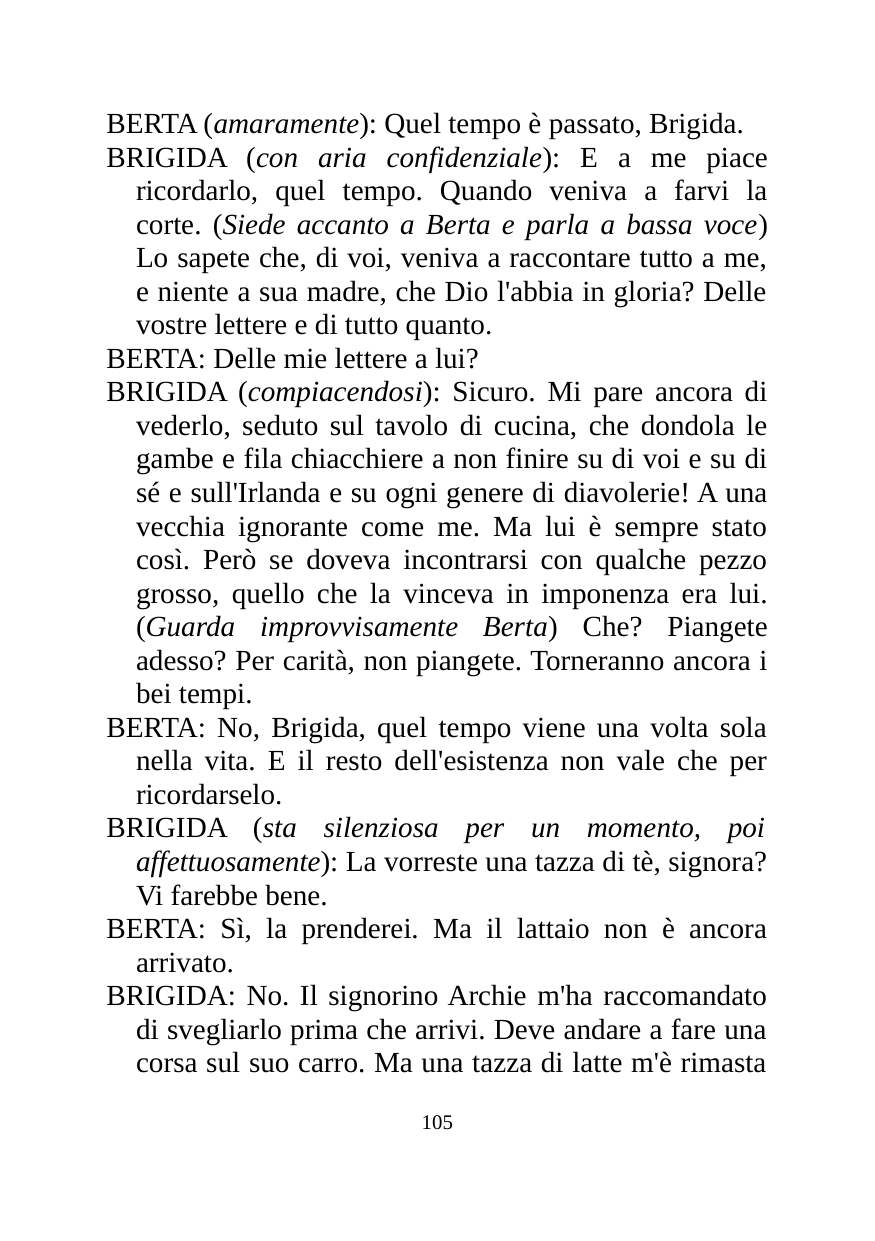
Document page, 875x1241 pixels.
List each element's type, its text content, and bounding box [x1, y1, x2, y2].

text BERTA (amaramente): Quel tempo è passato, Brigida. [106, 106, 768, 140]
text BRIGIDA (sta silenziosa per un momento, poi affettuosamente): La vorreste una tazza di tè, signora? Vi farebbe bene. [106, 811, 768, 911]
text BERTA: Delle mie lettere a lui? [106, 341, 768, 374]
text BERTA: No, Brigida, quel tempo viene una volta sola nella vita. E il resto dell'esistenza non vale che per ricordarselo. [106, 710, 768, 811]
text BRIGIDA: No. Il signorino Archie m'ha raccomandato di svegliarlo prima che arrivi. Deve andare a fare una corsa sul suo carro. Ma una tazza di latte m'è rimasta [106, 978, 768, 1079]
text BRIGIDA (con aria confidenziale): E a me piace ricordarlo, quel tempo. Quando veniva a farvi la corte. (Siede accanto a Berta e parla a bassa voce) Lo sapete che, di voi, veniva a raccontare tutto a me, e niente a sua madre, che Dio l'abbia in gloria? Delle vostre lettere e di tutto quanto. [106, 140, 768, 341]
text BERTA: Sì, la prenderei. Ma il lattaio non è ancora arrivato. [106, 911, 768, 978]
text BRIGIDA (compiacendosi): Sicuro. Mi pare ancora di vederlo, seduto sul tavolo di cucina, che dondola le gambe e fila chiacchiere a non finire su di voi e su di sé e sull'Irlanda e su ogni genere di diavolerie! A una vecchia ignorante come me. Ma lui è sempre stato così. Però se doveva incontrarsi con qualche pezzo grosso, quello che la vinceva in imponenza era lui. (Guarda improvvisamente Berta) Che? Piangete adesso? Per carità, non piangete. Torneranno ancora i bei tempi. [106, 374, 768, 710]
